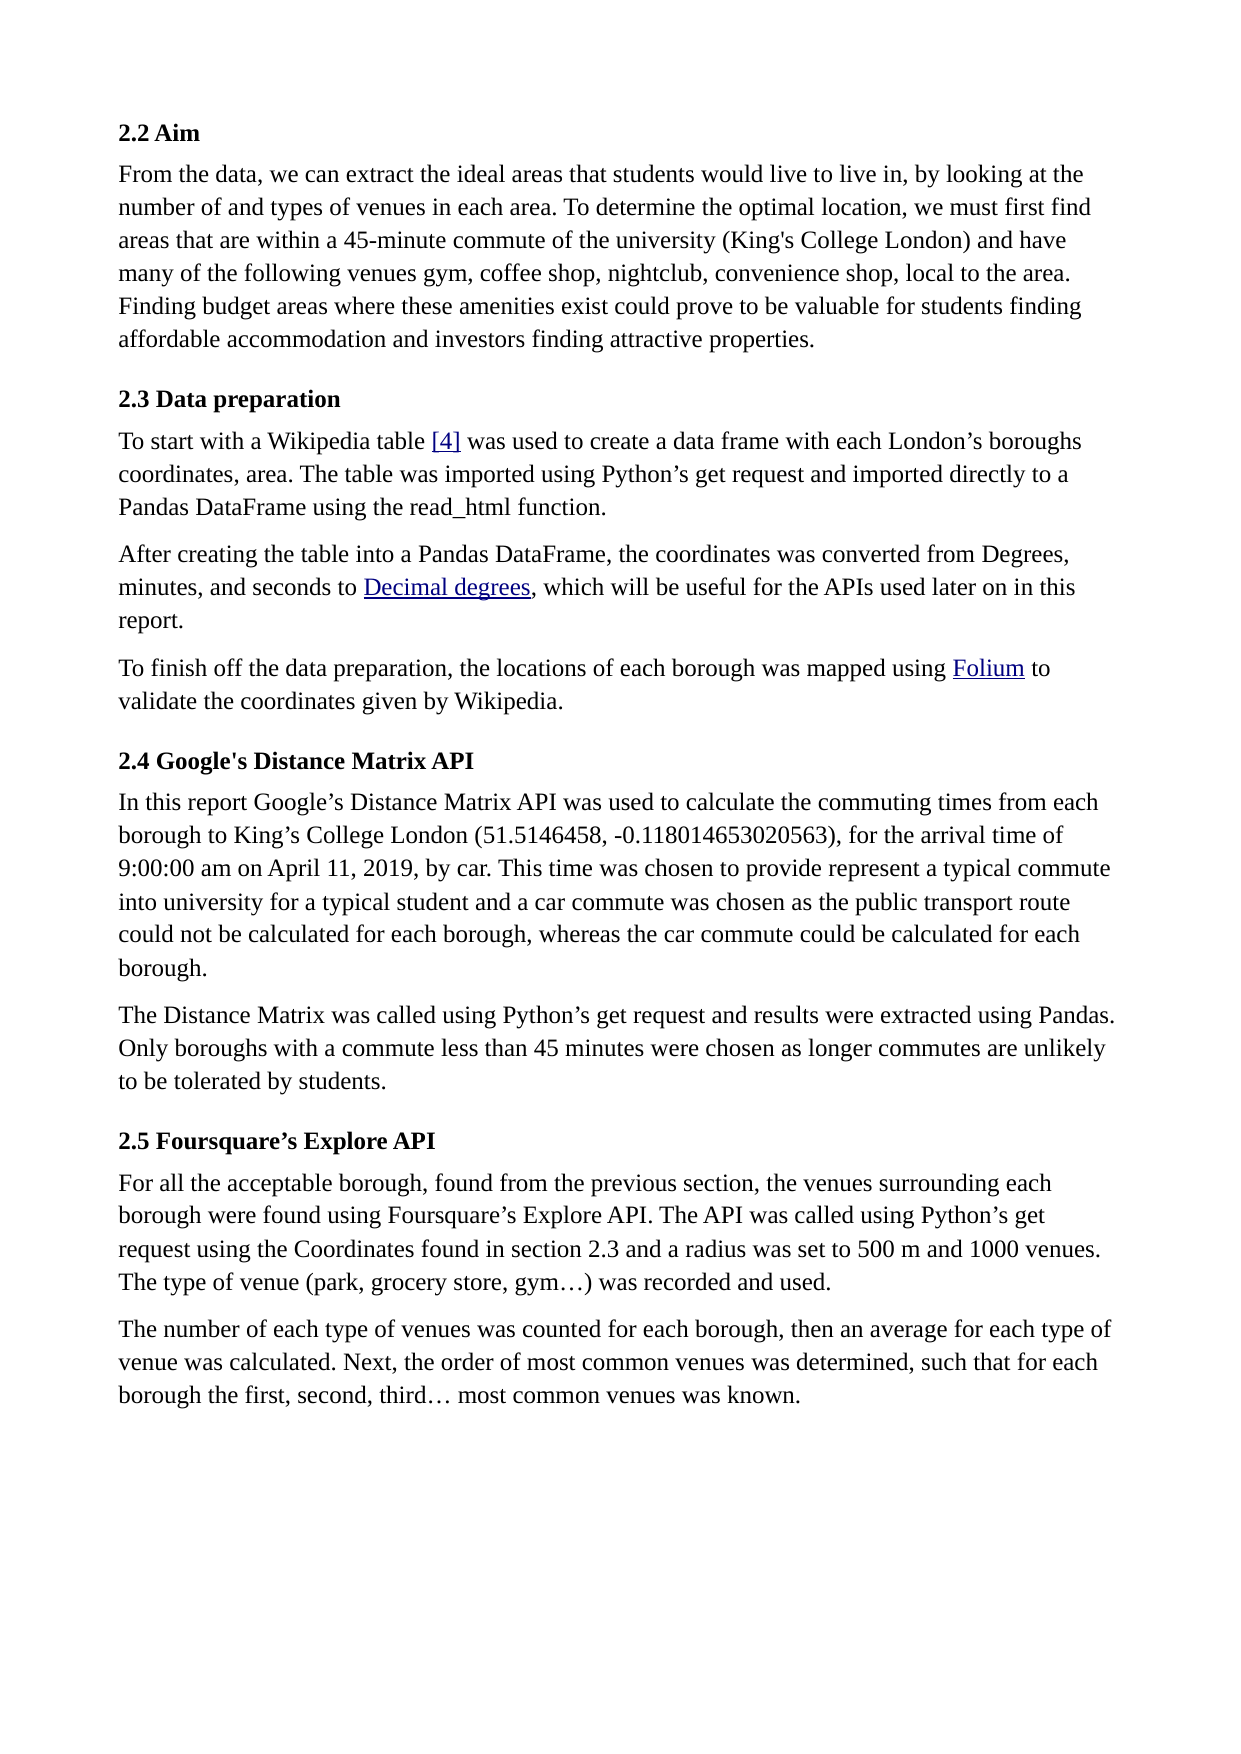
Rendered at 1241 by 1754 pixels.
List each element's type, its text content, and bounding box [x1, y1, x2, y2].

text In this report Google’s Distance Matrix API was used to calculate the commuting times from each borough to King’s College London (51.5146458, -0.118014653020563), for the arrival time of 9:00:00 am on April 11, 2019, by car. This time was chosen to provide represent a typical commute into university for a typical student and a car commute was chosen as the public transport route could not be calculated for each borough, whereas the car commute could be calculated for each borough. [118, 787, 1122, 981]
text The Distance Matrix was called using Python’s get request and results were extracted using Pandas. Only boroughs with a commute less than 45 minutes were chosen as longer commutes are unlikely to be tolerated by students. [118, 1000, 1122, 1095]
subtitle 2.4 Google's Distance Matrix API [118, 746, 1122, 775]
subtitle 2.3 Data preparation [118, 384, 1122, 413]
text For all the acceptable borough, found from the previous section, the venues surrounding each borough were found using Foursquare’s Explore API. The API was called using Python’s get request using the Coordinates found in section 2.3 and a radius was set to 500 m and 1000 venues. The type of venue (park, grocery store, gym…) was recorded and used. [118, 1168, 1122, 1295]
text After creating the table into a Pandas DataFrame, the coordinates was converted from Degrees, minutes, and seconds to Decimal degrees, which will be useful for the APIs used later on in this report. [118, 539, 1122, 634]
text From the data, we can extract the ideal areas that students would live to live in, by looking at the number of and types of venues in each area. To determine the optimal location, we must first find areas that are within a 45-minute commute of the university (King's College London) and have many of the following venues gym, coffee shop, nightclub, convenience shop, local to the area. Finding budget areas where these amenities exist could prove to be valuable for students finding affordable accommodation and investors finding attractive properties. [118, 159, 1122, 353]
subtitle 2.5 Foursquare’s Explore API [118, 1126, 1122, 1155]
subtitle 2.2 Aim [118, 118, 1122, 147]
text To start with a Wikipedia table [4] was used to create a data frame with each London’s boroughs coordinates, area. The table was imported using Python’s get request and imported directly to a Pandas DataFrame using the read_html function. [118, 426, 1122, 521]
text The number of each type of venues was counted for each borough, then an average for each type of venue was calculated. Next, the order of most common venues was determined, such that for each borough the first, second, third… most common venues was known. [118, 1314, 1122, 1409]
text To finish off the data preparation, the locations of each borough was mapped using Folium to validate the coordinates given by Wikipedia. [118, 653, 1122, 715]
